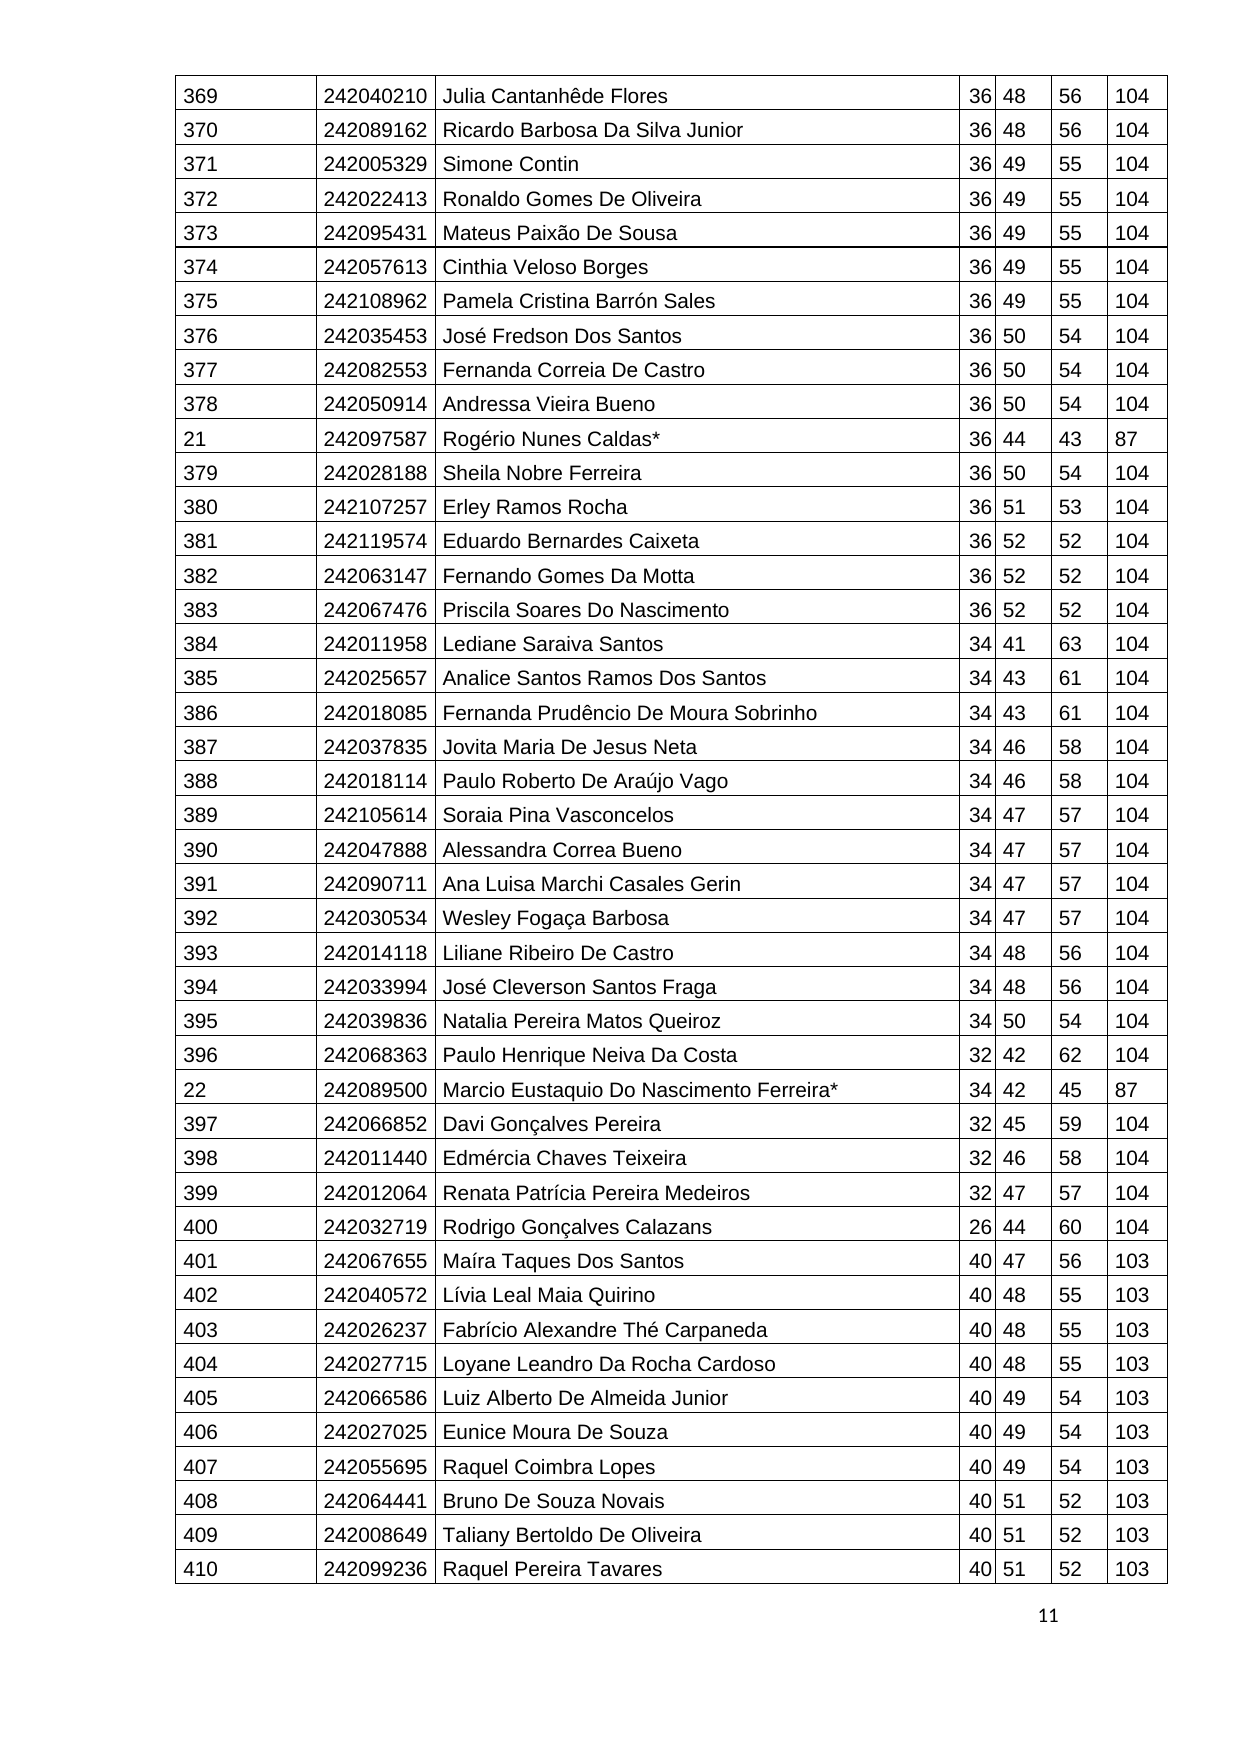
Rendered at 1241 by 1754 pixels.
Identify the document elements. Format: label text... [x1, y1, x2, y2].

table_cell Paulo Roberto De Araújo Vago [436, 761, 959, 795]
table_cell 242018114 [317, 761, 435, 795]
table_cell 371 [176, 145, 316, 178]
table_cell 242090711 [317, 864, 435, 897]
table_cell 373 [176, 213, 316, 246]
table_cell 104 [1108, 522, 1167, 555]
table_cell 43 [1052, 419, 1107, 452]
table_cell 242011958 [317, 624, 435, 658]
table_cell Analice Santos Ramos Dos Santos [436, 659, 959, 692]
table_cell 400 [176, 1207, 316, 1240]
table_cell 49 [996, 282, 1051, 315]
table_cell 104 [1108, 1036, 1167, 1069]
table_cell 63 [1052, 624, 1107, 658]
table_cell 36 [960, 76, 995, 109]
table_cell 41 [996, 624, 1051, 658]
table_cell 54 [1052, 453, 1107, 486]
table_cell 242040210 [317, 76, 435, 109]
table_cell 242032719 [317, 1207, 435, 1240]
table_cell Taliany Bertoldo De Oliveira [436, 1515, 959, 1549]
table_cell 50 [996, 385, 1051, 418]
table_cell 104 [1108, 1207, 1167, 1240]
table_cell 104 [1108, 453, 1167, 486]
table_cell 242012064 [317, 1173, 435, 1206]
table_cell 104 [1108, 590, 1167, 623]
table_cell 104 [1108, 796, 1167, 829]
table_cell 58 [1052, 727, 1107, 760]
table_cell 52 [1052, 522, 1107, 555]
table_cell 49 [996, 145, 1051, 178]
table_cell 375 [176, 282, 316, 315]
table_cell 36 [960, 282, 995, 315]
table_cell Lívia Leal Maia Quirino [436, 1276, 959, 1309]
table_cell 60 [1052, 1207, 1107, 1240]
table_cell 43 [996, 659, 1051, 692]
table_cell 34 [960, 899, 995, 932]
table_cell 104 [1108, 282, 1167, 315]
table_cell 21 [176, 419, 316, 452]
table_cell 49 [996, 1447, 1051, 1480]
table_cell 48 [996, 1310, 1051, 1343]
table_cell 48 [996, 76, 1051, 109]
table_cell 103 [1108, 1378, 1167, 1412]
table_cell 87 [1108, 1070, 1167, 1103]
table_cell 242105614 [317, 796, 435, 829]
table_cell 242097587 [317, 419, 435, 452]
table_cell 32 [960, 1104, 995, 1137]
table_cell 59 [1052, 1104, 1107, 1137]
table_cell 52 [1052, 1481, 1107, 1514]
table_cell 43 [996, 693, 1051, 726]
table_cell 57 [1052, 796, 1107, 829]
table_cell 389 [176, 796, 316, 829]
table_cell 242008649 [317, 1515, 435, 1549]
table_cell 242022413 [317, 179, 435, 212]
table_cell 36 [960, 110, 995, 143]
table_cell 49 [996, 1378, 1051, 1412]
table_cell 372 [176, 179, 316, 212]
table_cell 32 [960, 1139, 995, 1172]
table_cell 104 [1108, 761, 1167, 795]
table_cell 55 [1052, 1310, 1107, 1343]
table_cell 42 [996, 1036, 1051, 1069]
table_cell 36 [960, 453, 995, 486]
table_cell 387 [176, 727, 316, 760]
table_cell Mateus Paixão De Sousa [436, 213, 959, 246]
table_cell 47 [996, 1173, 1051, 1206]
table_cell 26 [960, 1207, 995, 1240]
table_cell 383 [176, 590, 316, 623]
table_cell 46 [996, 761, 1051, 795]
table_cell 87 [1108, 419, 1167, 452]
table_cell 242033994 [317, 967, 435, 1000]
table_cell 52 [996, 590, 1051, 623]
table_cell 48 [996, 933, 1051, 966]
table_cell Renata Patrícia Pereira Medeiros [436, 1173, 959, 1206]
table_cell 379 [176, 453, 316, 486]
table_cell 36 [960, 487, 995, 521]
table_cell 34 [960, 796, 995, 829]
table_cell 55 [1052, 1276, 1107, 1309]
table_cell 54 [1052, 1001, 1107, 1034]
table_cell 34 [960, 830, 995, 863]
table_cell 50 [996, 453, 1051, 486]
table_cell 104 [1108, 350, 1167, 383]
table_cell 374 [176, 248, 316, 281]
table_cell 242027715 [317, 1344, 435, 1377]
table_cell 40 [960, 1276, 995, 1309]
table_cell 242063147 [317, 556, 435, 589]
table_cell 50 [996, 1001, 1051, 1034]
table_cell 104 [1108, 967, 1167, 1000]
table_cell 36 [960, 556, 995, 589]
table_cell Fernando Gomes Da Motta [436, 556, 959, 589]
table_cell 53 [1052, 487, 1107, 521]
table_cell 22 [176, 1070, 316, 1103]
table_cell 56 [1052, 76, 1107, 109]
table_cell 242099236 [317, 1550, 435, 1583]
table_cell 55 [1052, 179, 1107, 212]
table_cell 51 [996, 1481, 1051, 1514]
table_cell 36 [960, 419, 995, 452]
table_cell 104 [1108, 556, 1167, 589]
table_cell 40 [960, 1413, 995, 1446]
table_cell 58 [1052, 761, 1107, 795]
table_cell Fernanda Prudêncio De Moura Sobrinho [436, 693, 959, 726]
table_cell 40 [960, 1310, 995, 1343]
table_cell 52 [1052, 590, 1107, 623]
table_cell 36 [960, 350, 995, 383]
table_cell Loyane Leandro Da Rocha Cardoso [436, 1344, 959, 1377]
table_cell Eunice Moura De Souza [436, 1413, 959, 1446]
table_cell 49 [996, 179, 1051, 212]
table_cell 103 [1108, 1447, 1167, 1480]
table_cell Ricardo Barbosa Da Silva Junior [436, 110, 959, 143]
table_cell 52 [1052, 1550, 1107, 1583]
table_cell 242037835 [317, 727, 435, 760]
table_cell Raquel Coimbra Lopes [436, 1447, 959, 1480]
table_cell Priscila Soares Do Nascimento [436, 590, 959, 623]
table_cell Simone Contin [436, 145, 959, 178]
table_cell 54 [1052, 1413, 1107, 1446]
table_cell 386 [176, 693, 316, 726]
table_cell Ana Luisa Marchi Casales Gerin [436, 864, 959, 897]
table_cell 62 [1052, 1036, 1107, 1069]
table_cell 104 [1108, 248, 1167, 281]
table_cell 56 [1052, 1241, 1107, 1274]
table_cell 52 [1052, 1515, 1107, 1549]
table_cell 34 [960, 693, 995, 726]
table_cell 34 [960, 727, 995, 760]
table_cell Wesley Fogaça Barbosa [436, 899, 959, 932]
table_cell Jovita Maria De Jesus Neta [436, 727, 959, 760]
table_cell 242066852 [317, 1104, 435, 1137]
table_cell 55 [1052, 145, 1107, 178]
table_cell 40 [960, 1344, 995, 1377]
table_cell 380 [176, 487, 316, 521]
table_cell Edmércia Chaves Teixeira [436, 1139, 959, 1172]
table_cell Paulo Henrique Neiva Da Costa [436, 1036, 959, 1069]
table_cell 242027025 [317, 1413, 435, 1446]
table_cell 104 [1108, 659, 1167, 692]
table_cell 242066586 [317, 1378, 435, 1412]
table_cell 103 [1108, 1515, 1167, 1549]
table_cell 242082553 [317, 350, 435, 383]
table_cell 378 [176, 385, 316, 418]
table_cell 56 [1052, 933, 1107, 966]
table_cell 104 [1108, 316, 1167, 349]
table_cell 104 [1108, 624, 1167, 658]
table_cell 103 [1108, 1241, 1167, 1274]
table_cell Maíra Taques Dos Santos [436, 1241, 959, 1274]
table_cell 61 [1052, 659, 1107, 692]
table_cell 392 [176, 899, 316, 932]
table_cell 104 [1108, 933, 1167, 966]
table_cell 394 [176, 967, 316, 1000]
table_cell 104 [1108, 1104, 1167, 1137]
table_cell 242014118 [317, 933, 435, 966]
table_cell 34 [960, 864, 995, 897]
table_cell 403 [176, 1310, 316, 1343]
table_cell 56 [1052, 967, 1107, 1000]
table_cell 382 [176, 556, 316, 589]
table_cell Alessandra Correa Bueno [436, 830, 959, 863]
table_cell 51 [996, 1550, 1051, 1583]
table_cell 51 [996, 1515, 1051, 1549]
table_cell 405 [176, 1378, 316, 1412]
table_cell Luiz Alberto De Almeida Junior [436, 1378, 959, 1412]
table_cell 390 [176, 830, 316, 863]
table_cell Cinthia Veloso Borges [436, 248, 959, 281]
table_cell 51 [996, 487, 1051, 521]
table_cell 104 [1108, 727, 1167, 760]
table_cell 407 [176, 1447, 316, 1480]
table_cell 36 [960, 522, 995, 555]
table_cell 45 [996, 1104, 1051, 1137]
table_cell 401 [176, 1241, 316, 1274]
table_cell 34 [960, 1001, 995, 1034]
table_cell 34 [960, 933, 995, 966]
table_cell 242030534 [317, 899, 435, 932]
table_cell 52 [996, 556, 1051, 589]
table_cell 34 [960, 659, 995, 692]
table_cell Andressa Vieira Bueno [436, 385, 959, 418]
table_cell Rogério Nunes Caldas* [436, 419, 959, 452]
table_cell 409 [176, 1515, 316, 1549]
table_cell 393 [176, 933, 316, 966]
table_cell Davi Gonçalves Pereira [436, 1104, 959, 1137]
table_cell 54 [1052, 350, 1107, 383]
table_cell 242064441 [317, 1481, 435, 1514]
table_cell Fernanda Correia De Castro [436, 350, 959, 383]
table_cell Eduardo Bernardes Caixeta [436, 522, 959, 555]
table_cell 52 [1052, 556, 1107, 589]
table_cell 242095431 [317, 213, 435, 246]
table_cell 54 [1052, 385, 1107, 418]
table_cell 47 [996, 830, 1051, 863]
table_cell Sheila Nobre Ferreira [436, 453, 959, 486]
table_cell 397 [176, 1104, 316, 1137]
table_cell 242057613 [317, 248, 435, 281]
table_cell 242018085 [317, 693, 435, 726]
table_cell Marcio Eustaquio Do Nascimento Ferreira* [436, 1070, 959, 1103]
table_cell 36 [960, 213, 995, 246]
table_cell 242067655 [317, 1241, 435, 1274]
table_cell 57 [1052, 1173, 1107, 1206]
table_cell Pamela Cristina Barrón Sales [436, 282, 959, 315]
table_cell 402 [176, 1276, 316, 1309]
table_cell 49 [996, 213, 1051, 246]
table_cell 61 [1052, 693, 1107, 726]
table_cell 40 [960, 1481, 995, 1514]
table_cell 49 [996, 248, 1051, 281]
table_cell 104 [1108, 1139, 1167, 1172]
table_cell 40 [960, 1550, 995, 1583]
table_cell 47 [996, 1241, 1051, 1274]
table_cell 104 [1108, 110, 1167, 143]
table_cell 55 [1052, 1344, 1107, 1377]
table_cell 47 [996, 864, 1051, 897]
table_cell 40 [960, 1378, 995, 1412]
table_cell 103 [1108, 1310, 1167, 1343]
table_cell 50 [996, 316, 1051, 349]
table_cell 404 [176, 1344, 316, 1377]
table_cell 242068363 [317, 1036, 435, 1069]
table_cell Julia Cantanhêde Flores [436, 76, 959, 109]
table_cell 48 [996, 1276, 1051, 1309]
table_cell 388 [176, 761, 316, 795]
table_cell 104 [1108, 385, 1167, 418]
table_cell José Fredson Dos Santos [436, 316, 959, 349]
table_cell 46 [996, 727, 1051, 760]
table_cell 32 [960, 1173, 995, 1206]
table_cell 408 [176, 1481, 316, 1514]
table_cell 49 [996, 1413, 1051, 1446]
table_cell 410 [176, 1550, 316, 1583]
table_cell 381 [176, 522, 316, 555]
table_cell 103 [1108, 1276, 1167, 1309]
table_cell 104 [1108, 213, 1167, 246]
table_cell 36 [960, 385, 995, 418]
table_cell 55 [1052, 248, 1107, 281]
table_cell 242107257 [317, 487, 435, 521]
table_cell 242089500 [317, 1070, 435, 1103]
table_cell 40 [960, 1515, 995, 1549]
table_cell Natalia Pereira Matos Queiroz [436, 1001, 959, 1034]
table_cell 242089162 [317, 110, 435, 143]
table_cell 398 [176, 1139, 316, 1172]
table_cell 369 [176, 76, 316, 109]
table_cell 42 [996, 1070, 1051, 1103]
table_cell 104 [1108, 179, 1167, 212]
table_cell 40 [960, 1447, 995, 1480]
table_cell 385 [176, 659, 316, 692]
table_cell 370 [176, 110, 316, 143]
table_cell 104 [1108, 1001, 1167, 1034]
table_cell 44 [996, 419, 1051, 452]
table_cell 104 [1108, 864, 1167, 897]
table_cell 58 [1052, 1139, 1107, 1172]
table_cell 55 [1052, 213, 1107, 246]
table_cell 396 [176, 1036, 316, 1069]
table_cell 242028188 [317, 453, 435, 486]
table_cell Fabrício Alexandre Thé Carpaneda [436, 1310, 959, 1343]
table_cell 242040572 [317, 1276, 435, 1309]
table_cell 48 [996, 1344, 1051, 1377]
table_cell 242026237 [317, 1310, 435, 1343]
table_cell Liliane Ribeiro De Castro [436, 933, 959, 966]
table_cell 34 [960, 624, 995, 658]
table_cell 391 [176, 864, 316, 897]
table_cell 395 [176, 1001, 316, 1034]
table_cell 57 [1052, 899, 1107, 932]
table_cell 377 [176, 350, 316, 383]
table_cell 104 [1108, 899, 1167, 932]
table_cell 47 [996, 899, 1051, 932]
table_cell 56 [1052, 110, 1107, 143]
table_cell José Cleverson Santos Fraga [436, 967, 959, 1000]
table_cell 36 [960, 145, 995, 178]
table_cell 52 [996, 522, 1051, 555]
table_cell 242025657 [317, 659, 435, 692]
table_cell 406 [176, 1413, 316, 1446]
table_cell Raquel Pereira Tavares [436, 1550, 959, 1583]
table_cell 384 [176, 624, 316, 658]
table_cell 50 [996, 350, 1051, 383]
table_cell Ronaldo Gomes De Oliveira [436, 179, 959, 212]
table_cell 103 [1108, 1413, 1167, 1446]
table_cell 40 [960, 1241, 995, 1274]
table_cell 242067476 [317, 590, 435, 623]
table_cell 57 [1052, 830, 1107, 863]
table_cell 45 [1052, 1070, 1107, 1103]
table_cell 103 [1108, 1344, 1167, 1377]
table_cell 46 [996, 1139, 1051, 1172]
table_cell 48 [996, 110, 1051, 143]
table_cell 54 [1052, 316, 1107, 349]
table_cell 104 [1108, 76, 1167, 109]
table_cell 104 [1108, 830, 1167, 863]
table_cell 32 [960, 1036, 995, 1069]
table_cell 44 [996, 1207, 1051, 1240]
table_cell 36 [960, 590, 995, 623]
table_cell 242055695 [317, 1447, 435, 1480]
table_cell 34 [960, 761, 995, 795]
table_cell Lediane Saraiva Santos [436, 624, 959, 658]
table_cell 57 [1052, 864, 1107, 897]
table_cell 104 [1108, 1173, 1167, 1206]
table_cell 104 [1108, 693, 1167, 726]
table_cell 376 [176, 316, 316, 349]
table_cell 399 [176, 1173, 316, 1206]
table_cell 242005329 [317, 145, 435, 178]
table_cell 242050914 [317, 385, 435, 418]
table_cell 104 [1108, 487, 1167, 521]
table_cell 55 [1052, 282, 1107, 315]
table_cell 242011440 [317, 1139, 435, 1172]
table_cell 242035453 [317, 316, 435, 349]
table_cell 47 [996, 796, 1051, 829]
table_cell Soraia Pina Vasconcelos [436, 796, 959, 829]
table_cell 48 [996, 967, 1051, 1000]
table_cell 54 [1052, 1378, 1107, 1412]
table_cell 103 [1108, 1550, 1167, 1583]
table_cell 34 [960, 967, 995, 1000]
table_cell 242039836 [317, 1001, 435, 1034]
table_cell Rodrigo Gonçalves Calazans [436, 1207, 959, 1240]
table_cell 242108962 [317, 282, 435, 315]
table_cell 54 [1052, 1447, 1107, 1480]
table_cell 34 [960, 1070, 995, 1103]
table_cell 36 [960, 179, 995, 212]
table_cell 242047888 [317, 830, 435, 863]
table_cell Erley Ramos Rocha [436, 487, 959, 521]
table_cell 242119574 [317, 522, 435, 555]
table_cell Bruno De Souza Novais [436, 1481, 959, 1514]
table_cell 104 [1108, 145, 1167, 178]
table_cell 36 [960, 316, 995, 349]
table_cell 36 [960, 248, 995, 281]
table_cell 103 [1108, 1481, 1167, 1514]
